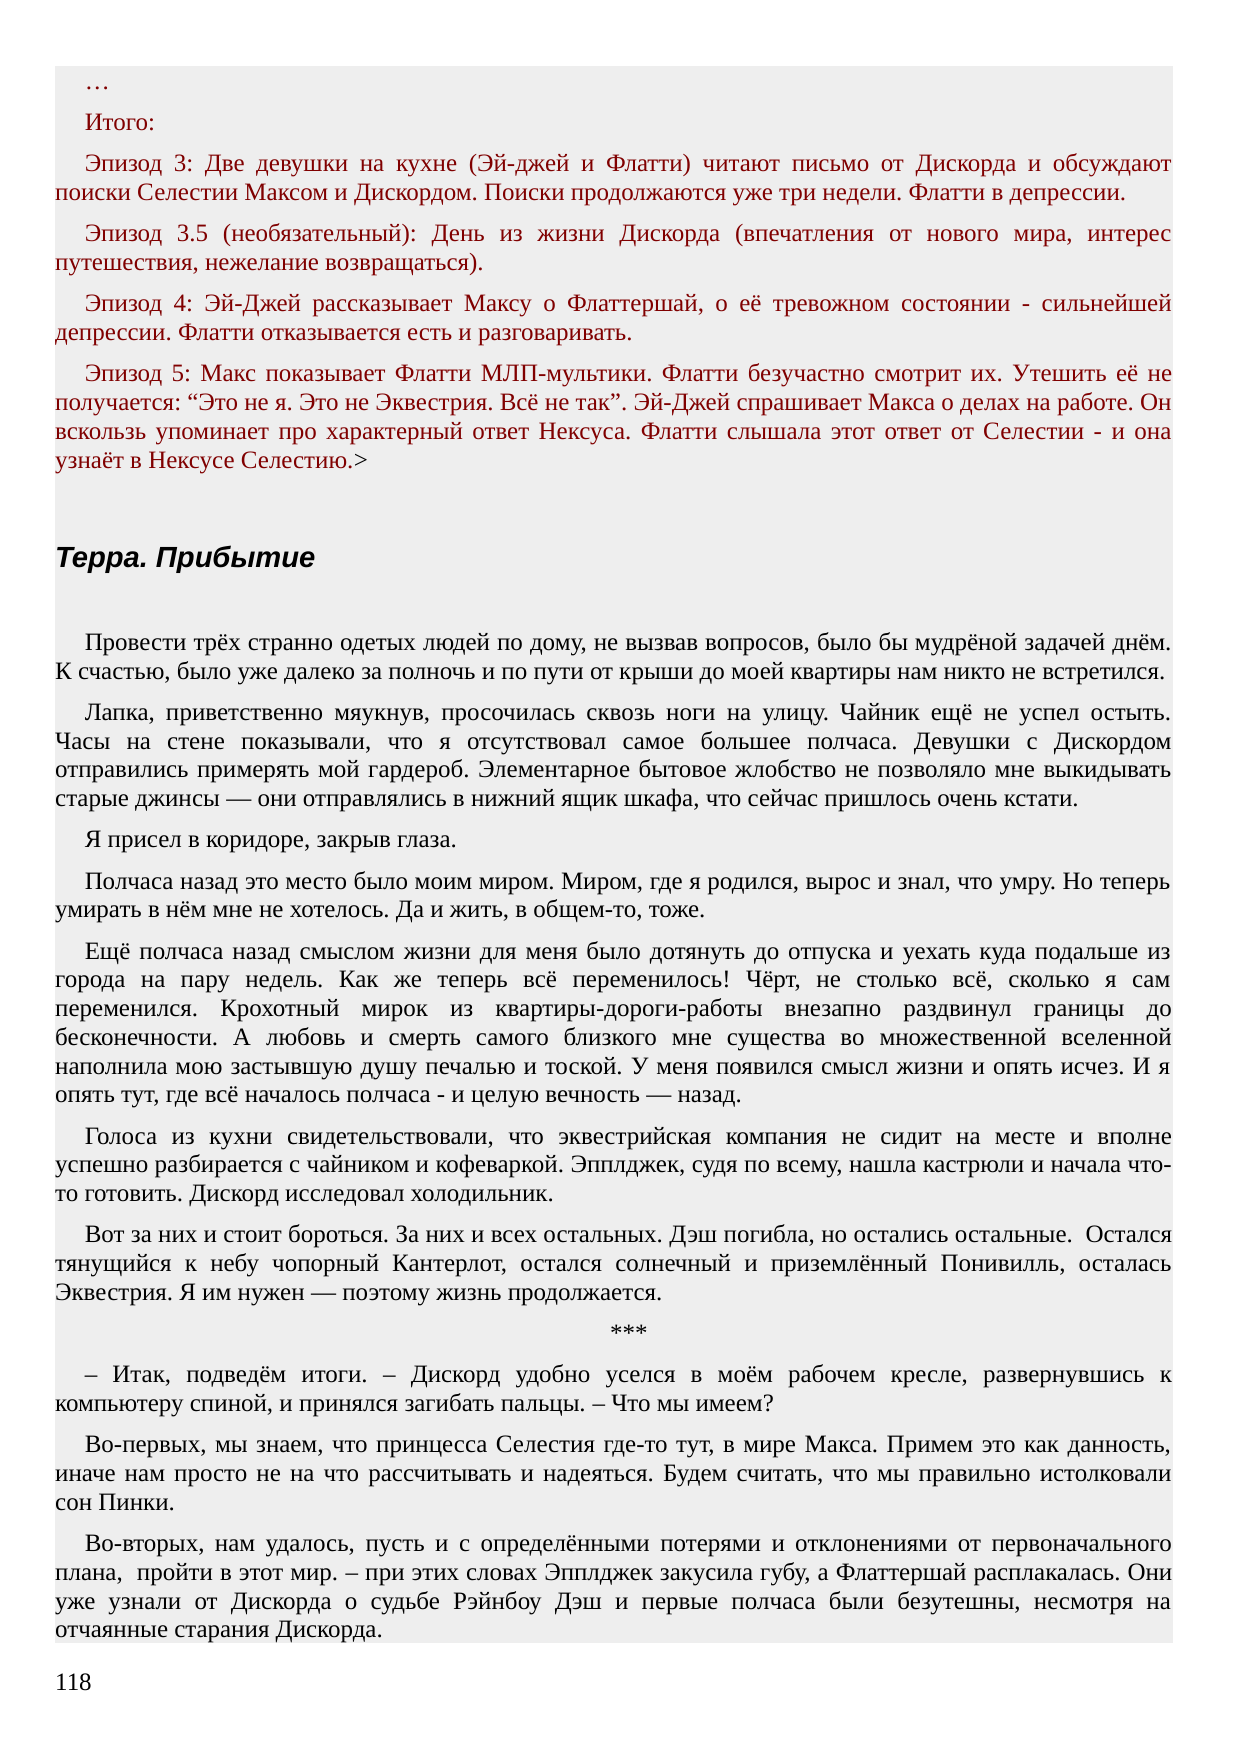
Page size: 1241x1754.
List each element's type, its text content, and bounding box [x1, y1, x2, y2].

text – Итак, подведём итоги. – Дискорд удобно уселся в моём рабочем кресле, развернувшись к компьютеру спиной, и принялся загибать пальцы. – Что мы имеем? [55, 1359, 1173, 1417]
text Эпизод 3.5 (необязательный): День из жизни Дискорда (впечатления от нового мира, интерес путешествия, нежелание возвращаться). [55, 218, 1173, 276]
text Эпизод 5: Макс показывает Флатти МЛП-мультики. Флатти безучастно смотрит их. Утешить её не получается: “Это не я. Это не Эквестрия. Всё не так”. Эй-Джей спрашивает Макса о делах на работе. Он вскользь упоминает про характерный ответ Нексуса. Флатти слышала этот ответ от Селестии - и она узнаёт в Нексусе Селестию.> [55, 358, 1173, 473]
subtitle Терра. Прибытие [55, 540, 1173, 573]
text Голоса из кухни свидетельствовали, что эквестрийская компания не сидит на месте и вполне успешно разбирается с чайником и кофеваркой. Эпплджек, судя по всему, нашла кастрюли и начала что-то готовить. Дискорд исследовал холодильник. [55, 1121, 1173, 1207]
text Я присел в коридоре, закрыв глаза. [55, 824, 1173, 853]
text Провести трёх странно одетых людей по дому, не вызвав вопросов, было бы мудрёной задачей днём. К счастью, было уже далеко за полночь и по пути от крыши до моей квартиры нам никто не встретился. [55, 627, 1173, 684]
text *** [55, 1318, 1173, 1347]
text Во-вторых, нам удалось, пусть и с определёнными потерями и отклонениями от первоначального плана, пройти в этот мир. – при этих словах Эпплджек закусила губу, а Флаттершай расплакалась. Они уже узнали от Дискорда о судьбе Рэйнбоу Дэш и первые полчаса были безутешны, несмотря на отчаянные старания Дискорда. [55, 1528, 1173, 1643]
text … [55, 66, 1173, 95]
text Полчаса назад это место было моим миром. Миром, где я родился, вырос и знал, что умру. Но теперь умирать в нём мне не хотелось. Да и жить, в общем-то, тоже. [55, 866, 1173, 923]
text Эпизод 4: Эй-Джей рассказывает Максу о Флаттершай, о её тревожном состоянии - сильнейшей депрессии. Флатти отказывается есть и разговаривать. [55, 288, 1173, 346]
text Эпизод 3: Две девушки на кухне (Эй-джей и Флатти) читают письмо от Дискорда и обсуждают поиски Селестии Максом и Дискордом. Поиски продолжаются уже три недели. Флатти в депрессии. [55, 148, 1173, 206]
text Итого: [55, 107, 1173, 136]
text Во-первых, мы знаем, что принцесса Селестия где-то тут, в мире Макса. Примем это как данность, иначе нам просто не на что рассчитывать и надеяться. Будем считать, что мы правильно истолковали сон Пинки. [55, 1429, 1173, 1516]
text Вот за них и стоит бороться. За них и всех остальных. Дэш погибла, но остались остальные. Остался тянущийся к небу чопорный Кантерлот, остался солнечный и приземлённый Понивилль, осталась Эквестрия. Я им нужен — поэтому жизнь продолжается. [55, 1219, 1173, 1306]
text Ещё полчаса назад смыслом жизни для меня было дотянуть до отпуска и уехать куда подальше из города на пару недель. Как же теперь всё переменилось! Чёрт, не столько всё, сколько я сам переменился. Крохотный мирок из квартиры-дороги-работы внезапно раздвинул границы до бесконечности. А любовь и смерть самого близкого мне существа во множественной вселенной наполнила мою застывшую душу печалью и тоской. У меня появился смысл жизни и опять исчез. И я опять тут, где всё началось полчаса - и целую вечность — назад. [55, 936, 1173, 1108]
text Лапка, приветственно мяукнув, просочилась сквозь ноги на улицу. Чайник ещё не успел остыть. Часы на стене показывали, что я отсутствовал самое большее полчаса. Девушки с Дискордом отправились примерять мой гардероб. Элементарное бытовое жлобство не позволяло мне выкидывать старые джинсы — они отправлялись в нижний ящик шкафа, что сейчас пришлось очень кстати. [55, 697, 1173, 812]
